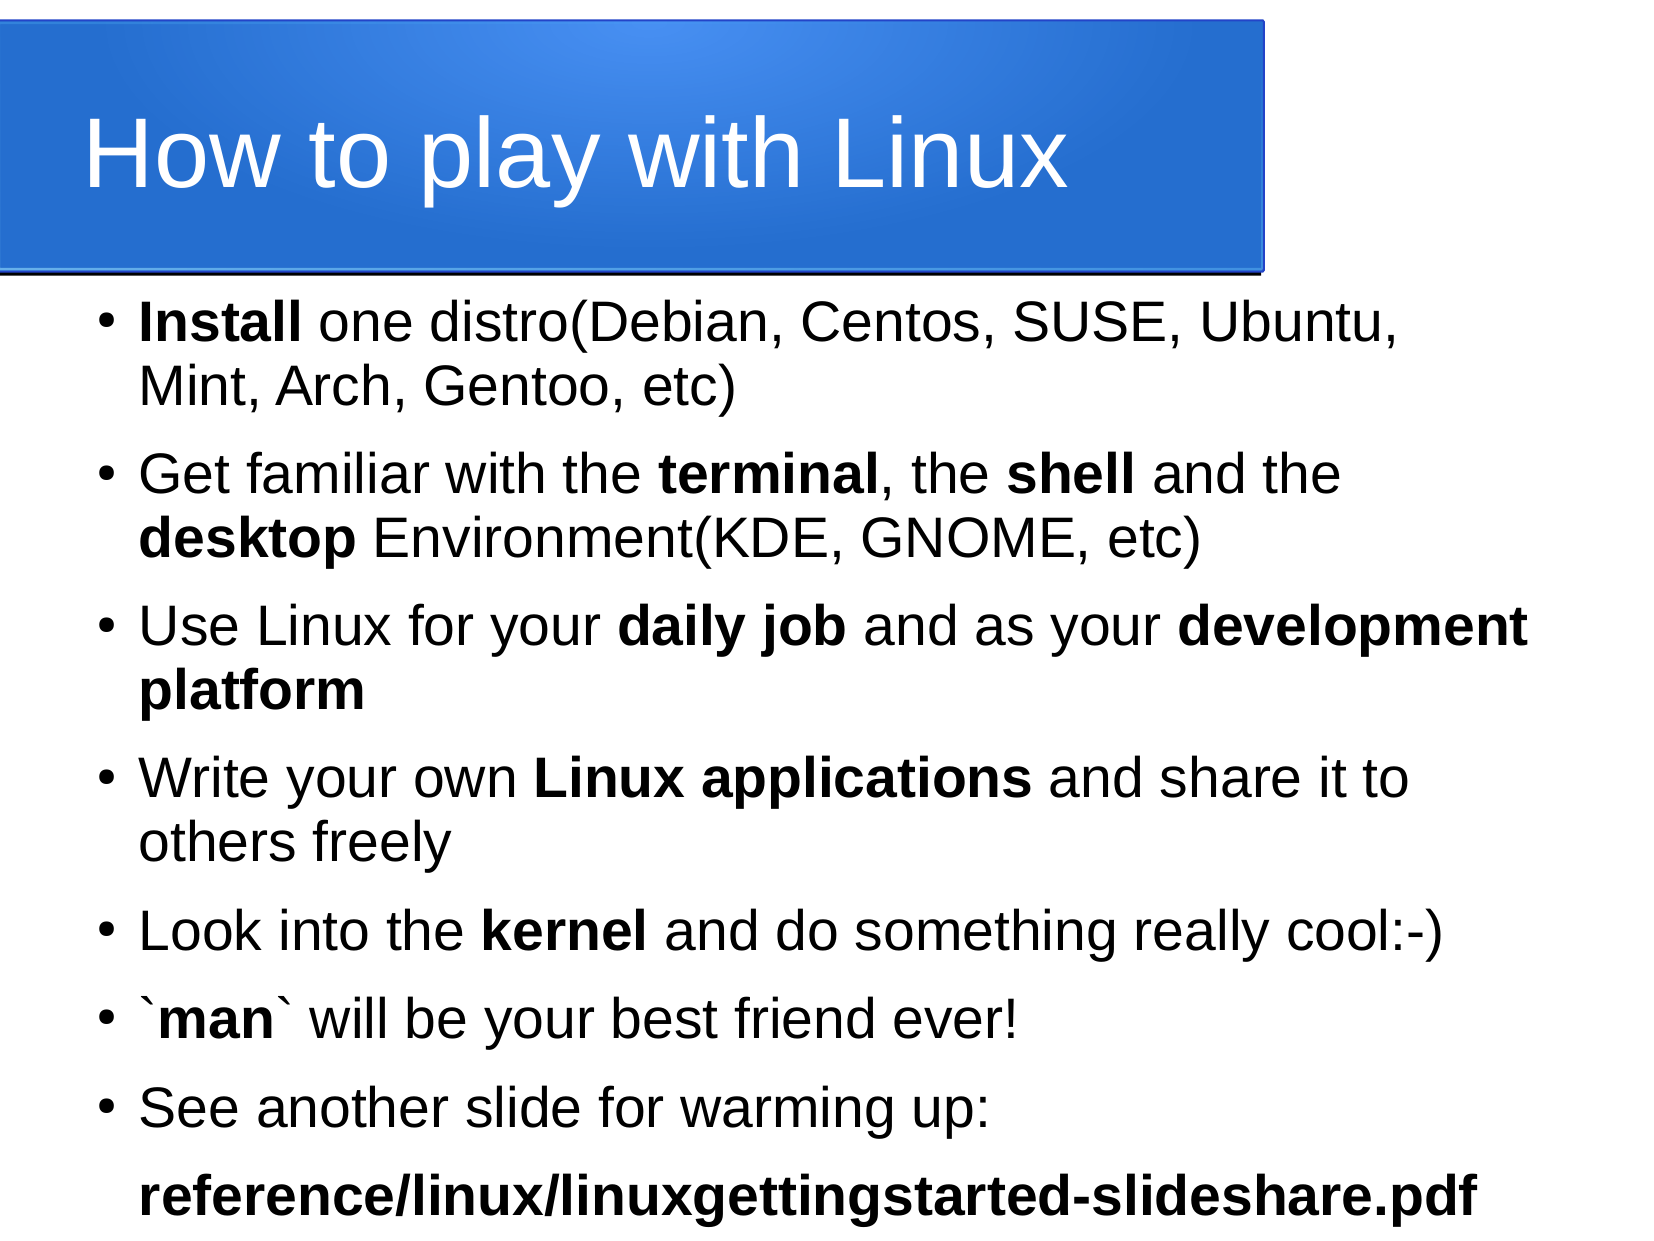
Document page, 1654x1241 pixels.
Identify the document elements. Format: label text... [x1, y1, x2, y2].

list Install one distro(Debian, Centos, SUSE, Ubuntu, Mint, Arch, Gentoo, etc) Get familiar with the terminal, the shell and the desktop Environment(KDE, GNOME, etc) Use Linux for your daily job and as your development platform Write your own Linux applications and share it to others freely Look into the kernel and do something really cool:-) `man` will be your best friend ever! See another slide for warming up: reference/linux/linuxgettingstarted-slideshare.pdf [82, 290, 1538, 1231]
title How to play with Linux [82, 49, 1250, 257]
